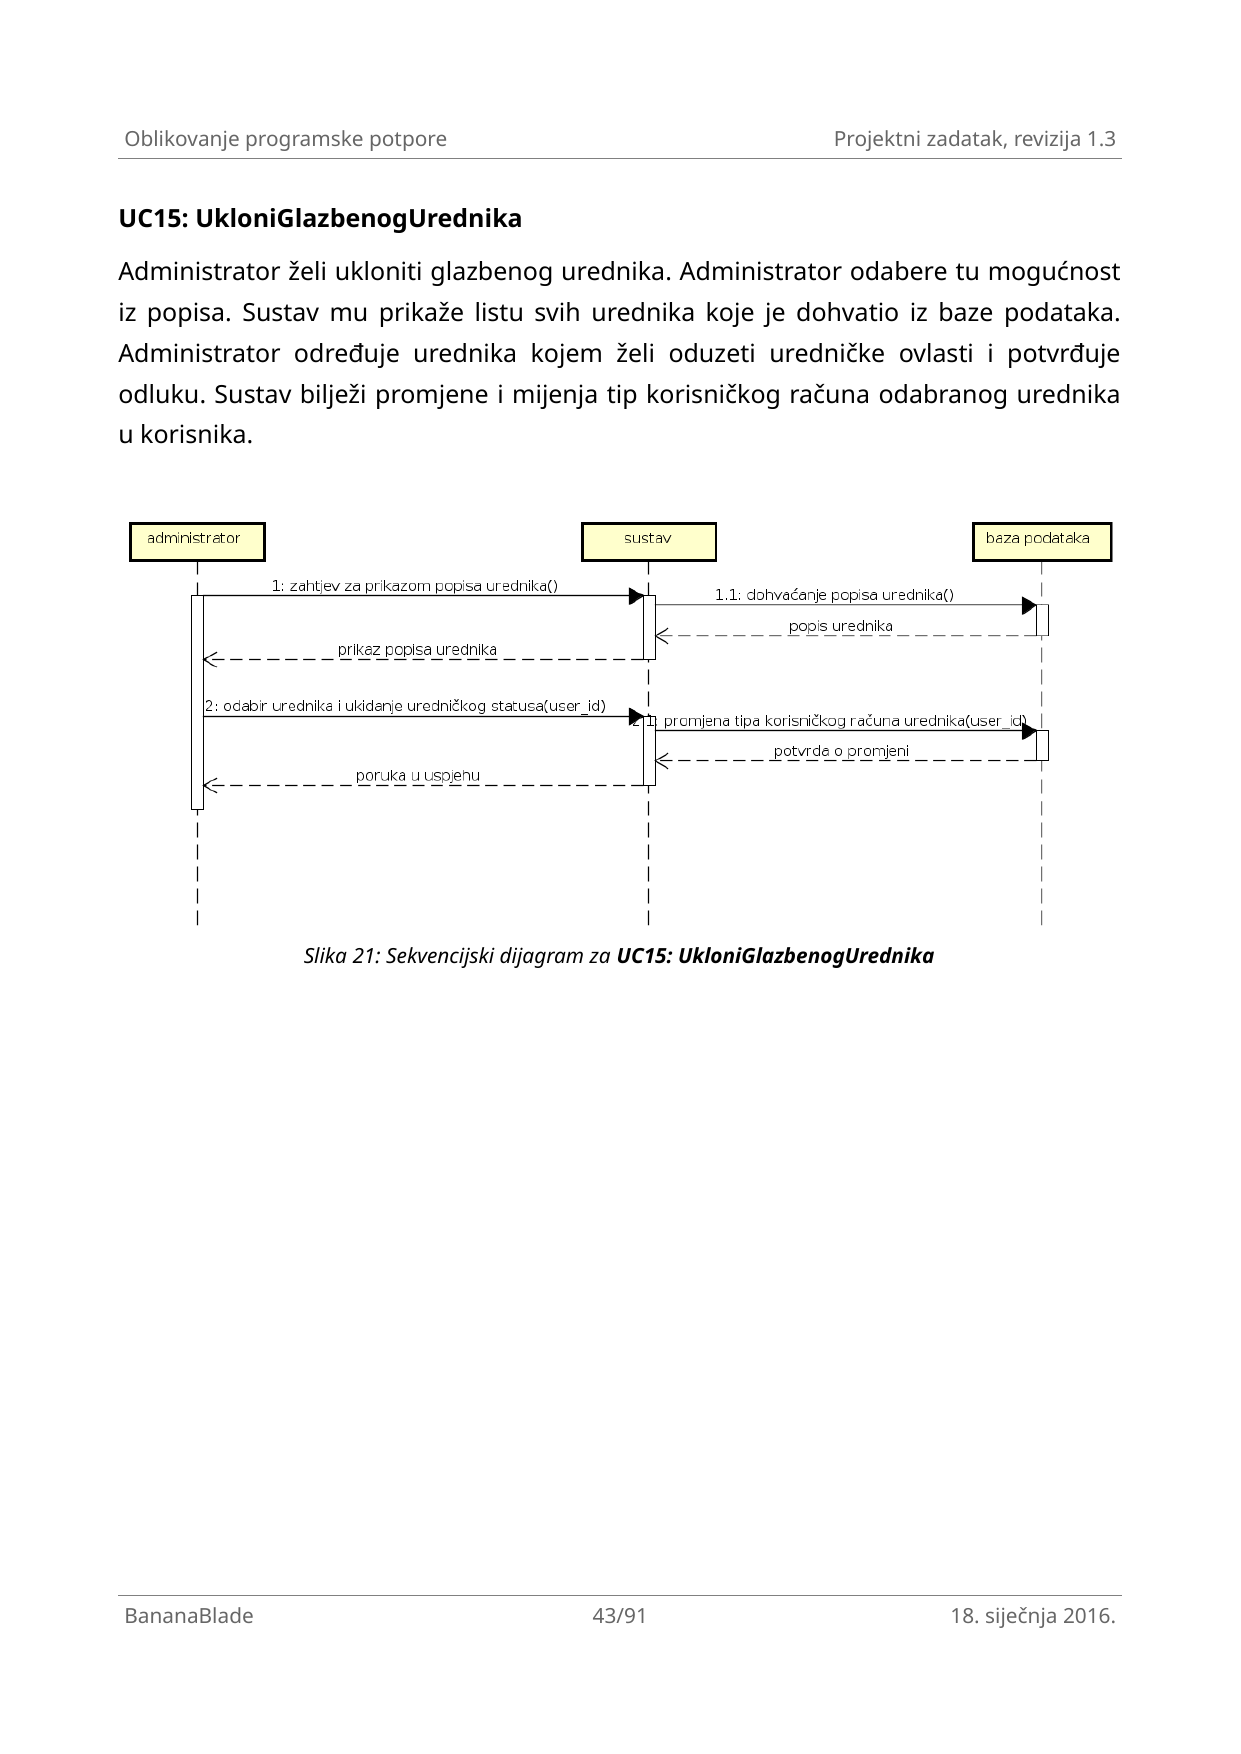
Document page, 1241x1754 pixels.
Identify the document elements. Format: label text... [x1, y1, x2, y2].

text Slika 21: Sekvencijski dijagram za UC15: UkloniGlazbenogUrednika [118, 936, 1122, 969]
picture [118, 511, 1123, 936]
subtitle UC15: UkloniGlazbenogUrednika [118, 201, 1122, 234]
text Administrator želi ukloniti glazbenog urednika. Administrator odabere tu mogućnost iz popisa. Sustav mu prikaže listu svih urednika koje je dohvatio iz baze podataka. Administrator određuje urednika kojem želi oduzeti uredničke ovlasti i potvrđuje odluku. Sustav bilježi promjene i mijenja tip korisničkog računa odabranog urednika u korisnika. [118, 254, 1122, 451]
